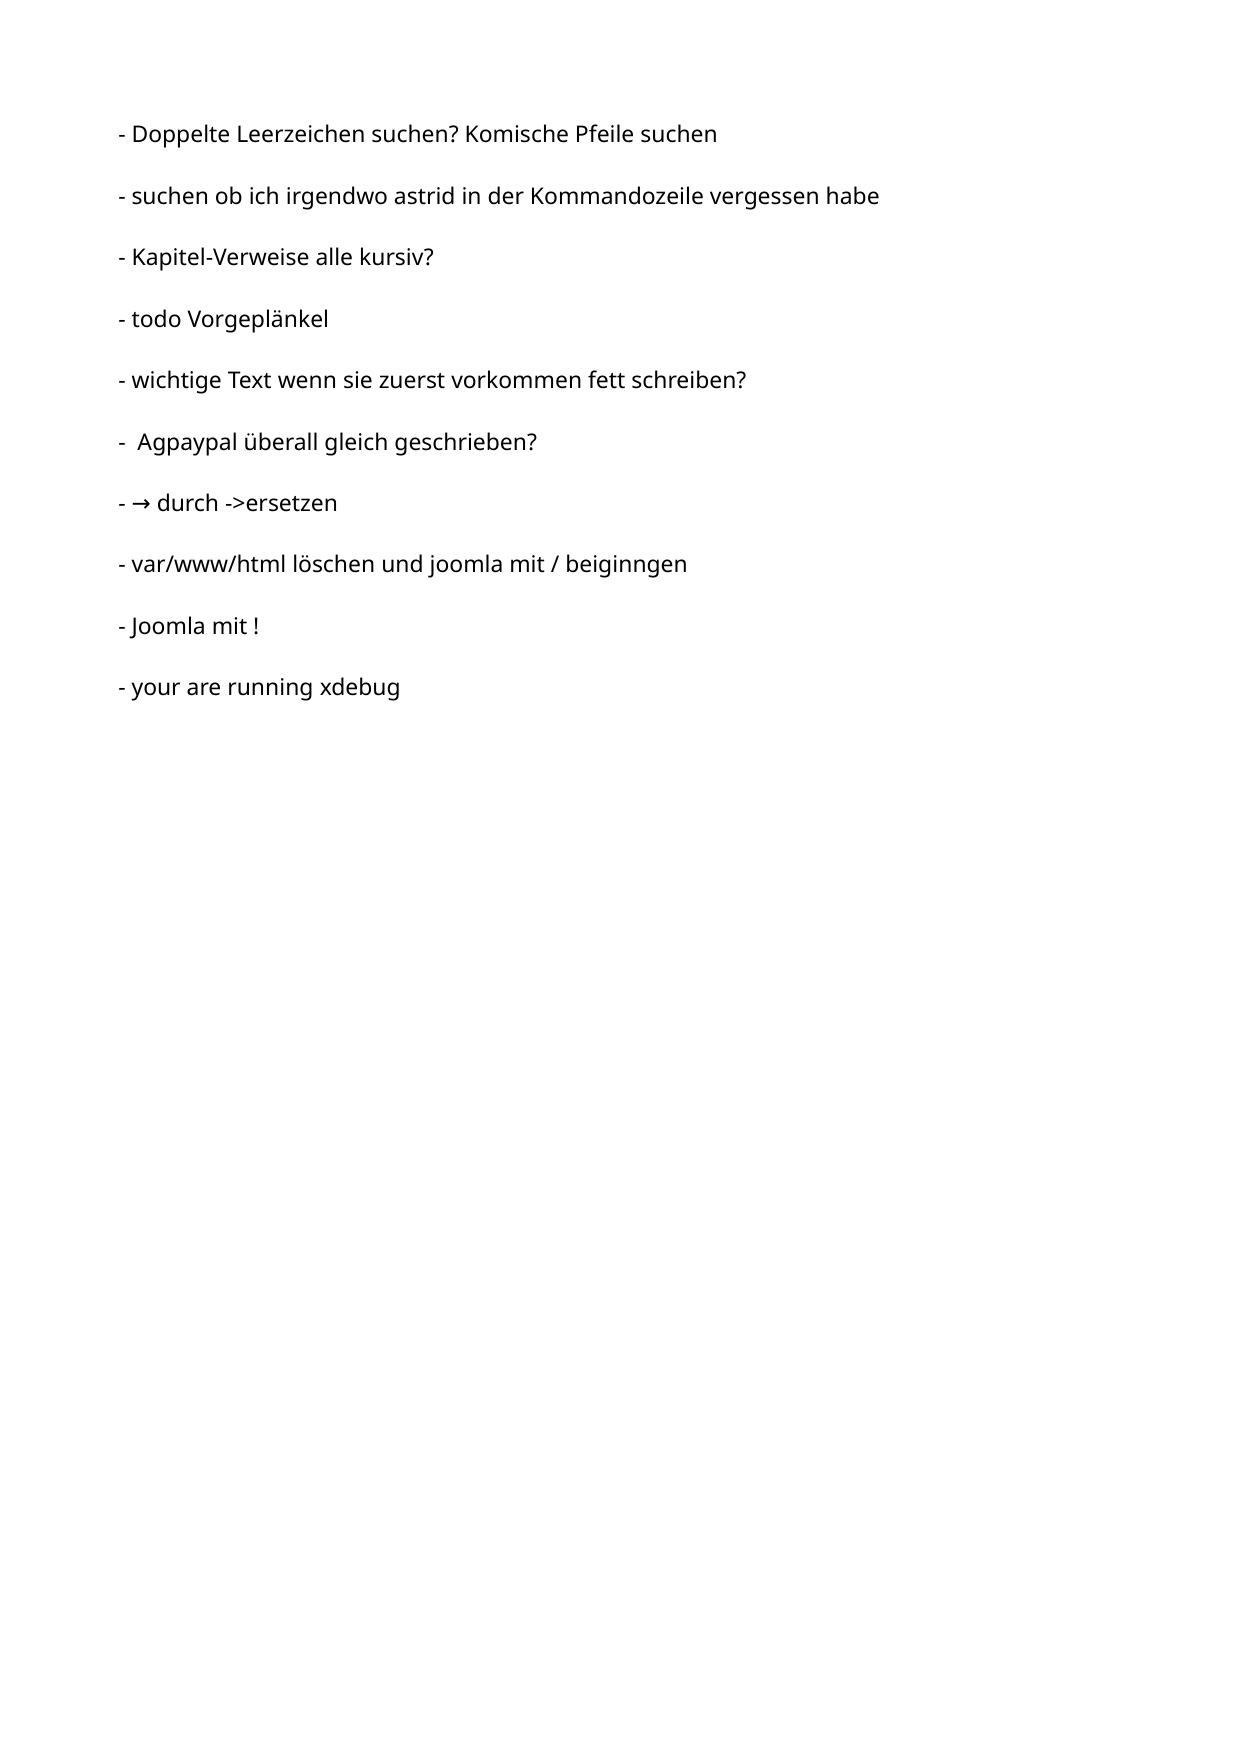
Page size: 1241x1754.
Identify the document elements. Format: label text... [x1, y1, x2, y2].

text - Kapitel-Verweise alle kursiv? [118, 241, 1122, 272]
text - Agpaypal überall gleich geschrieben? [118, 425, 1122, 457]
text - your are running xdebug [118, 671, 1122, 702]
text - Doppelte Leerzeichen suchen? Komische Pfeile suchen [118, 118, 1122, 149]
text - todo Vorgeplänkel [118, 302, 1122, 334]
text - wichtige Text wenn sie zuerst vorkommen fett schreiben? [118, 364, 1122, 395]
text - var/www/html löschen und joomla mit / beiginngen [118, 548, 1122, 579]
text - Joomla mit ! [118, 610, 1122, 641]
text - → durch ->ersetzen [118, 487, 1122, 518]
text - suchen ob ich irgendwo astrid in der Kommandozeile vergessen habe [118, 179, 1122, 211]
